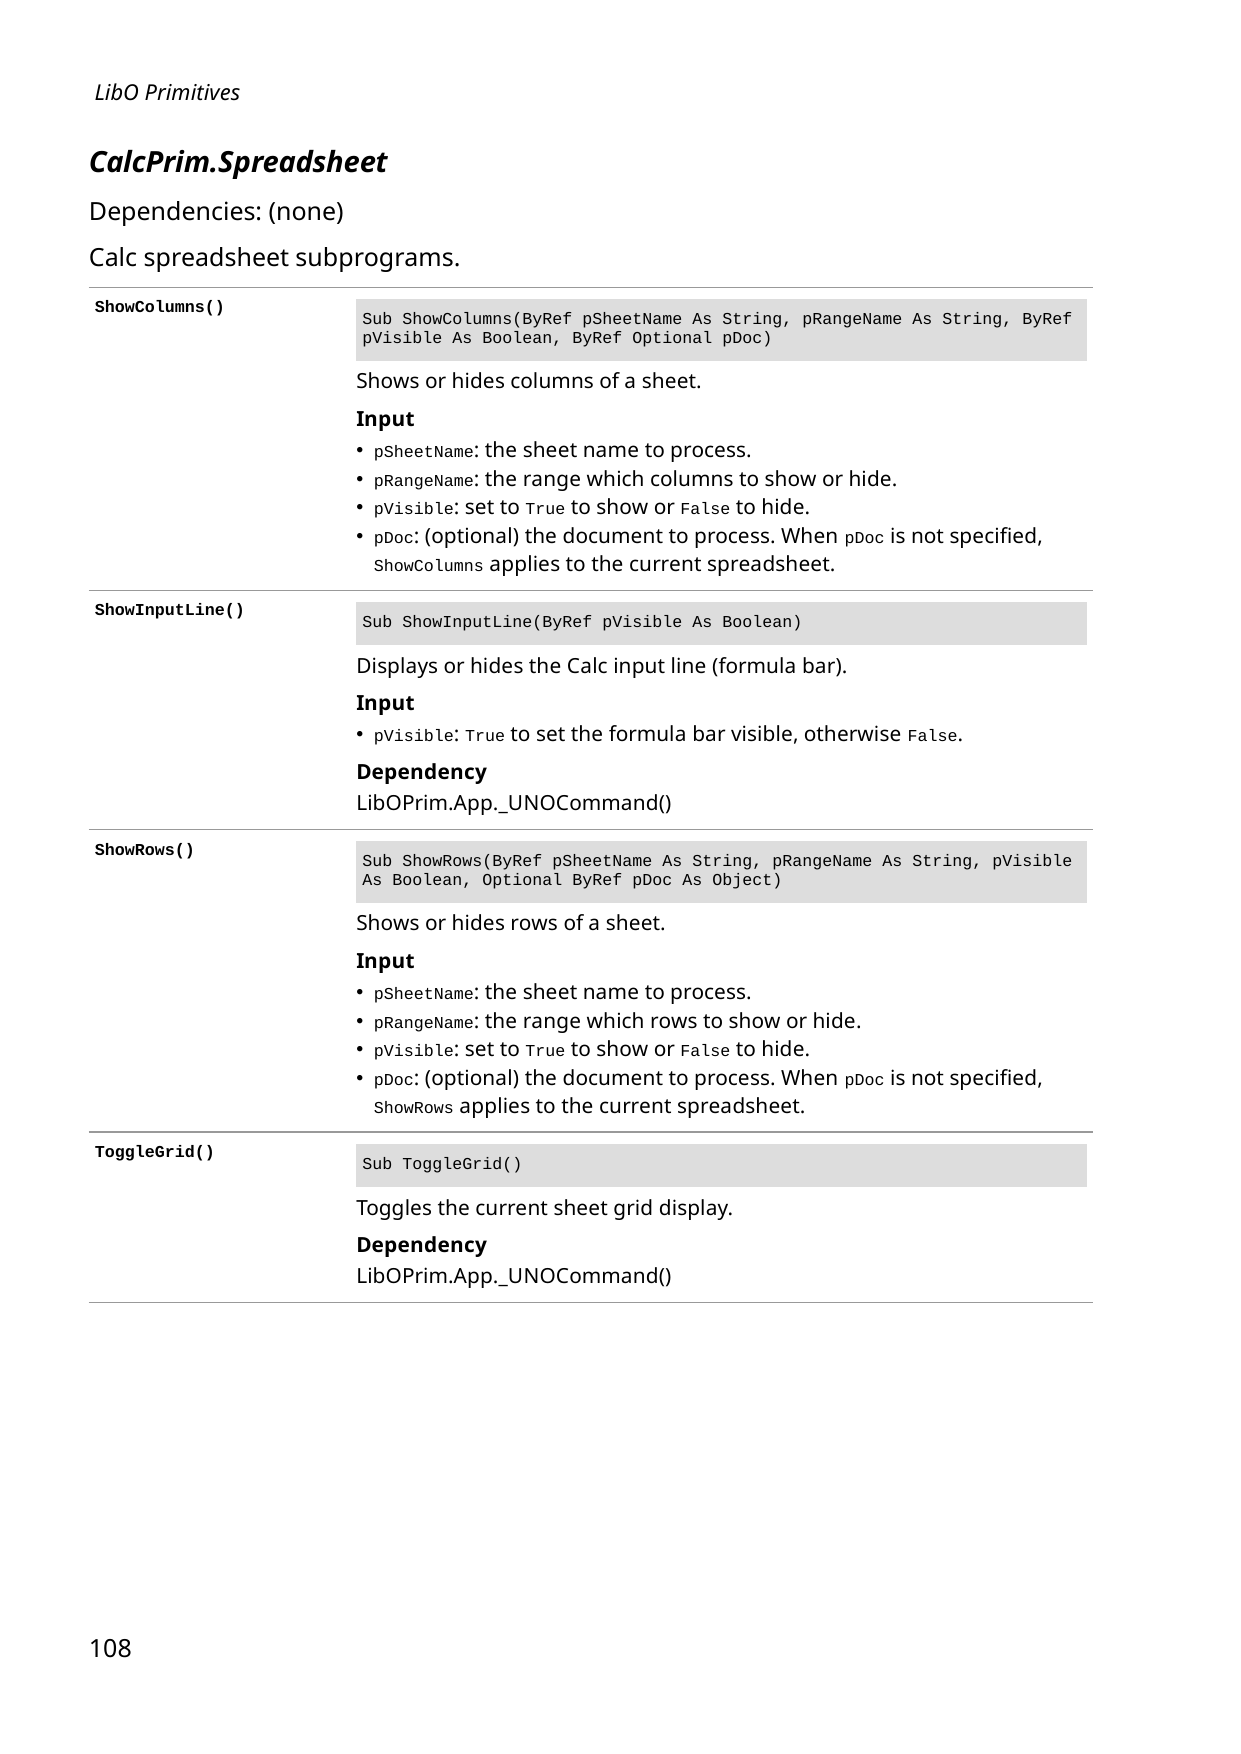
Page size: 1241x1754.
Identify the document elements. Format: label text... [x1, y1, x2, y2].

table_cell ShowRows() [89, 830, 350, 1131]
table_cell Sub ShowInputLine(ByRef pVisible As Boolean) Displays or hides the Calc input line (formula bar). Input pVisible: True to set the formula bar visible, otherwise False. Dependency LibOPrim.App._UNOCommand() [350, 591, 1093, 828]
table_cell Sub ToggleGrid() Toggles the current sheet grid display. Dependency LibOPrim.App._UNOCommand() [350, 1133, 1093, 1302]
table_header ShowColumns() [89, 288, 350, 589]
subtitle CalcPrim.Spreadsheet [88, 142, 1093, 181]
table_cell ShowInputLine() [89, 591, 350, 828]
table_cell ToggleGrid() [89, 1133, 350, 1302]
table_header Sub ShowColumns(ByRef pSheetName As String, pRangeName As String, ByRef pVisible As Boolean, ByRef Optional pDoc) Shows or hides columns of a sheet. Input pSheetName: the sheet name to process. pRangeName: the range which columns to show or hide. pVisible: set to True to show or False to hide. pDoc: (optional) the document to process. When pDoc is not specified, ShowColumns applies to the current spreadsheet. [350, 288, 1093, 589]
table_cell Sub ShowRows(ByRef pSheetName As String, pRangeName As String, pVisible As Boolean, Optional ByRef pDoc As Object) Shows or hides rows of a sheet. Input pSheetName: the sheet name to process. pRangeName: the range which rows to show or hide. pVisible: set to True to show or False to hide. pDoc: (optional) the document to process. When pDoc is not specified, ShowRows applies to the current spreadsheet. [350, 830, 1093, 1131]
text Dependencies: (none) [88, 194, 1093, 228]
text Calc spreadsheet subprograms. [88, 240, 1093, 274]
